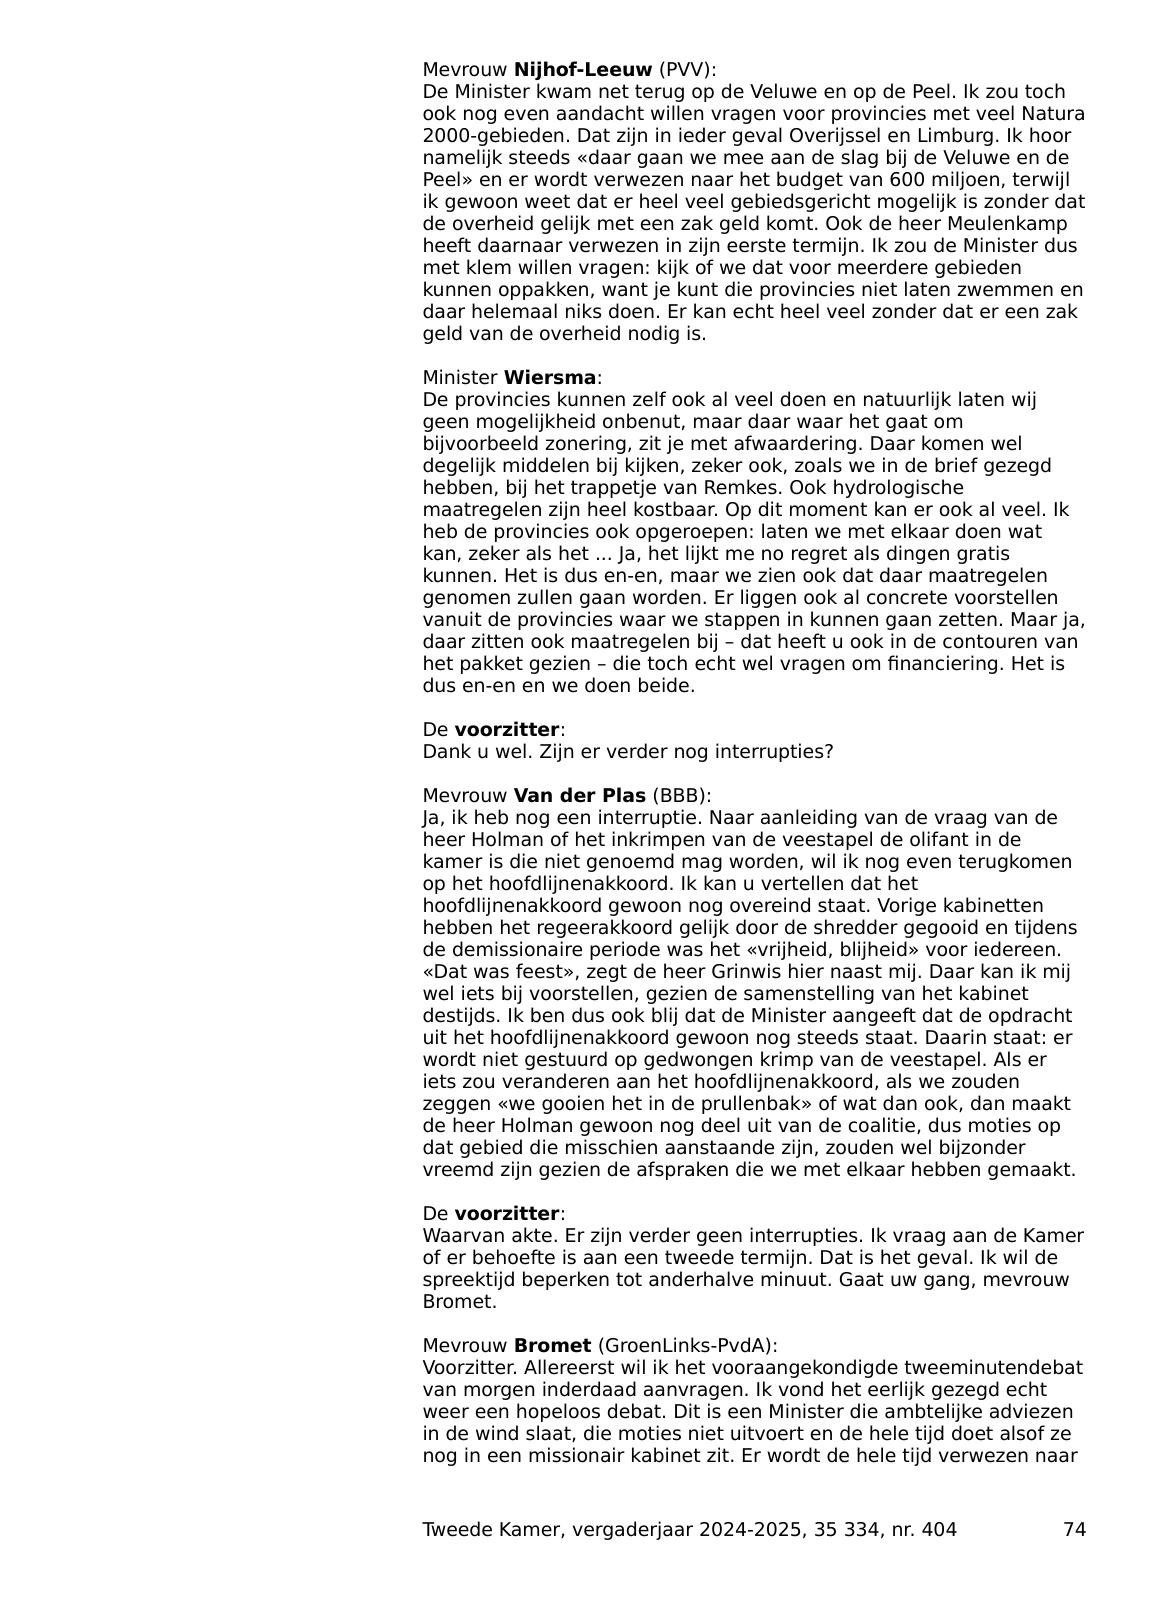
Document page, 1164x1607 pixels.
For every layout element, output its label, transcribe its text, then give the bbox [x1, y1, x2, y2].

text Waarvan akte. Er zijn verder geen interrupties. Ik vraag aan de Kamer of er behoefte is aan een tweede termijn. Dat is het geval. Ik wil de spreektijd beperken tot anderhalve minuut. Gaat uw gang, mevrouw Bromet. [422, 1225, 1087, 1313]
text De Minister kwam net terug op de Veluwe en op de Peel. Ik zou toch ook nog even aandacht willen vragen voor provincies met veel Natura 2000-gebieden. Dat zijn in ieder geval Overijssel en Limburg. Ik hoor namelijk steeds «daar gaan we mee aan de slag bij de Veluwe en de Peel» en er wordt verwezen naar het budget van 600 miljoen, terwijl ik gewoon weet dat er heel veel gebiedsgericht mogelijk is zonder dat de overheid gelijk met een zak geld komt. Ook de heer Meulenkamp heeft daarnaar verwezen in zijn eerste termijn. Ik zou de Minister dus met klem willen vragen: kijk of we dat voor meerdere gebieden kunnen oppakken, want je kunt die provincies niet laten zwemmen en daar helemaal niks doen. Er kan echt heel veel zonder dat er een zak geld van de overheid nodig is. [422, 81, 1087, 345]
text De voorzitter: [422, 1203, 1087, 1225]
text Mevrouw Van der Plas (BBB): [422, 785, 1087, 807]
text Mevrouw Bromet (GroenLinks-PvdA): [422, 1335, 1087, 1357]
text De voorzitter: [422, 719, 1087, 741]
text Voorzitter. Allereerst wil ik het vooraangekondigde tweeminutendebat van morgen inderdaad aanvragen. Ik vond het eerlijk gezegd echt weer een hopeloos debat. Dit is een Minister die ambtelijke adviezen in de wind slaat, die moties niet uitvoert en de hele tijd doet alsof ze nog in een missionair kabinet zit. Er wordt de hele tijd verwezen naar [422, 1357, 1087, 1467]
text De provincies kunnen zelf ook al veel doen en natuurlijk laten wij geen mogelijkheid onbenut, maar daar waar het gaat om bijvoorbeeld zonering, zit je met afwaardering. Daar komen wel degelijk middelen bij kijken, zeker ook, zoals we in de brief gezegd hebben, bij het trappetje van Remkes. Ook hydrologische maatregelen zijn heel kostbaar. Op dit moment kan er ook al veel. Ik heb de provincies ook opgeroepen: laten we met elkaar doen wat kan, zeker als het ... Ja, het lijkt me no regret als dingen gratis kunnen. Het is dus en-en, maar we zien ook dat daar maatregelen genomen zullen gaan worden. Er liggen ook al concrete voorstellen vanuit de provincies waar we stappen in kunnen gaan zetten. Maar ja, daar zitten ook maatregelen bij – dat heeft u ook in de contouren van het pakket gezien – die toch echt wel vragen om financiering. Het is dus en-en en we doen beide. [422, 389, 1087, 697]
text Dank u wel. Zijn er verder nog interrupties? [422, 741, 1087, 763]
text Mevrouw Nijhof-Leeuw (PVV): [422, 59, 1087, 81]
text Minister Wiersma: [422, 367, 1087, 389]
text Ja, ik heb nog een interruptie. Naar aanleiding van de vraag van de heer Holman of het inkrimpen van de veestapel de olifant in de kamer is die niet genoemd mag worden, wil ik nog even terugkomen op het hoofdlijnenakkoord. Ik kan u vertellen dat het hoofdlijnenakkoord gewoon nog overeind staat. Vorige kabinetten hebben het regeerakkoord gelijk door de shredder gegooid en tijdens de demissionaire periode was het «vrijheid, blijheid» voor iedereen. «Dat was feest», zegt de heer Grinwis hier naast mij. Daar kan ik mij wel iets bij voorstellen, gezien de samenstelling van het kabinet destijds. Ik ben dus ook blij dat de Minister aangeeft dat de opdracht uit het hoofdlijnenakkoord gewoon nog steeds staat. Daarin staat: er wordt niet gestuurd op gedwongen krimp van de veestapel. Als er iets zou veranderen aan het hoofdlijnenakkoord, als we zouden zeggen «we gooien het in de prullenbak» of wat dan ook, dan maakt de heer Holman gewoon nog deel uit van de coalitie, dus moties op dat gebied die misschien aanstaande zijn, zouden wel bijzonder vreemd zijn gezien de afspraken die we met elkaar hebben gemaakt. [422, 807, 1087, 1181]
